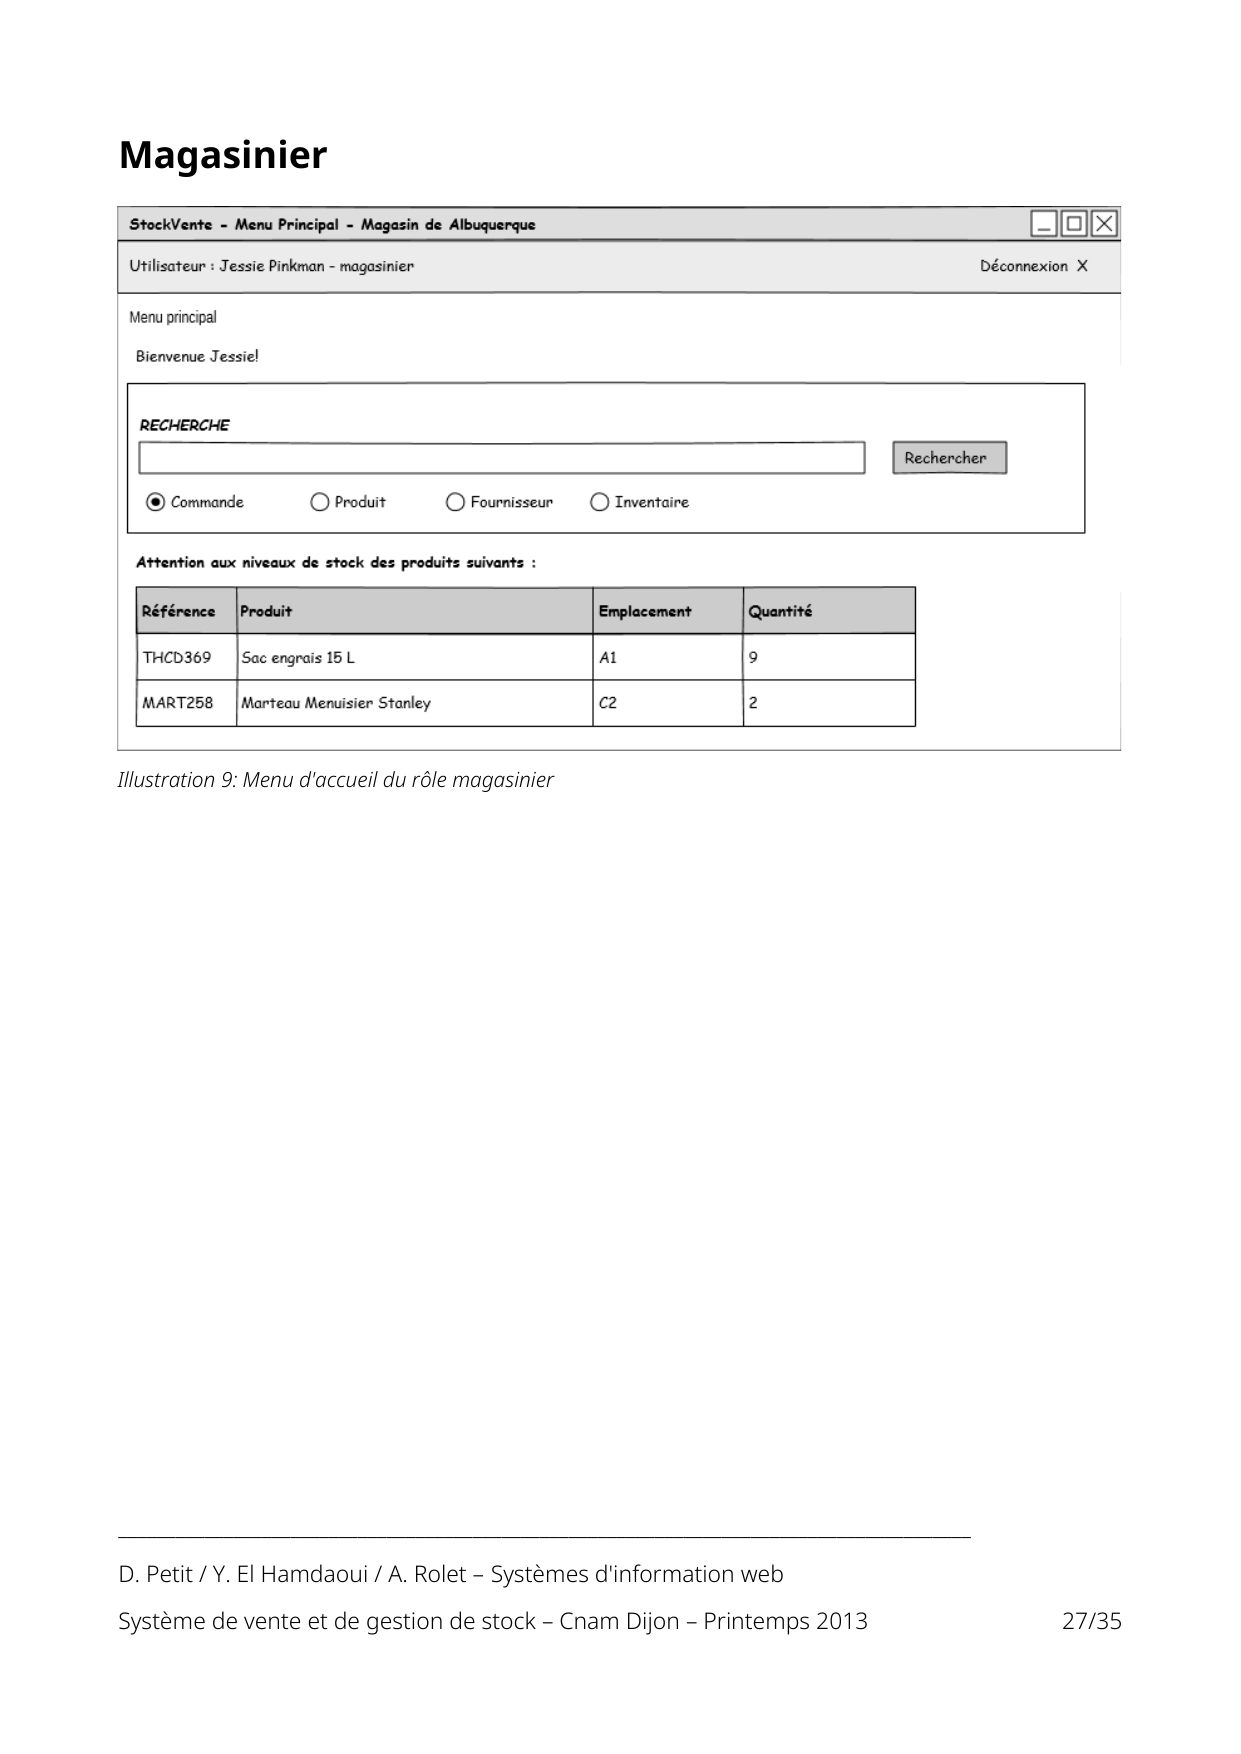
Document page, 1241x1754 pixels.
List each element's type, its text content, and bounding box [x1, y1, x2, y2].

text Illustration 9: Menu d'accueil du rôle magasinier [117, 751, 1121, 793]
picture [117, 206, 1122, 751]
text Magasinier [118, 128, 1122, 179]
